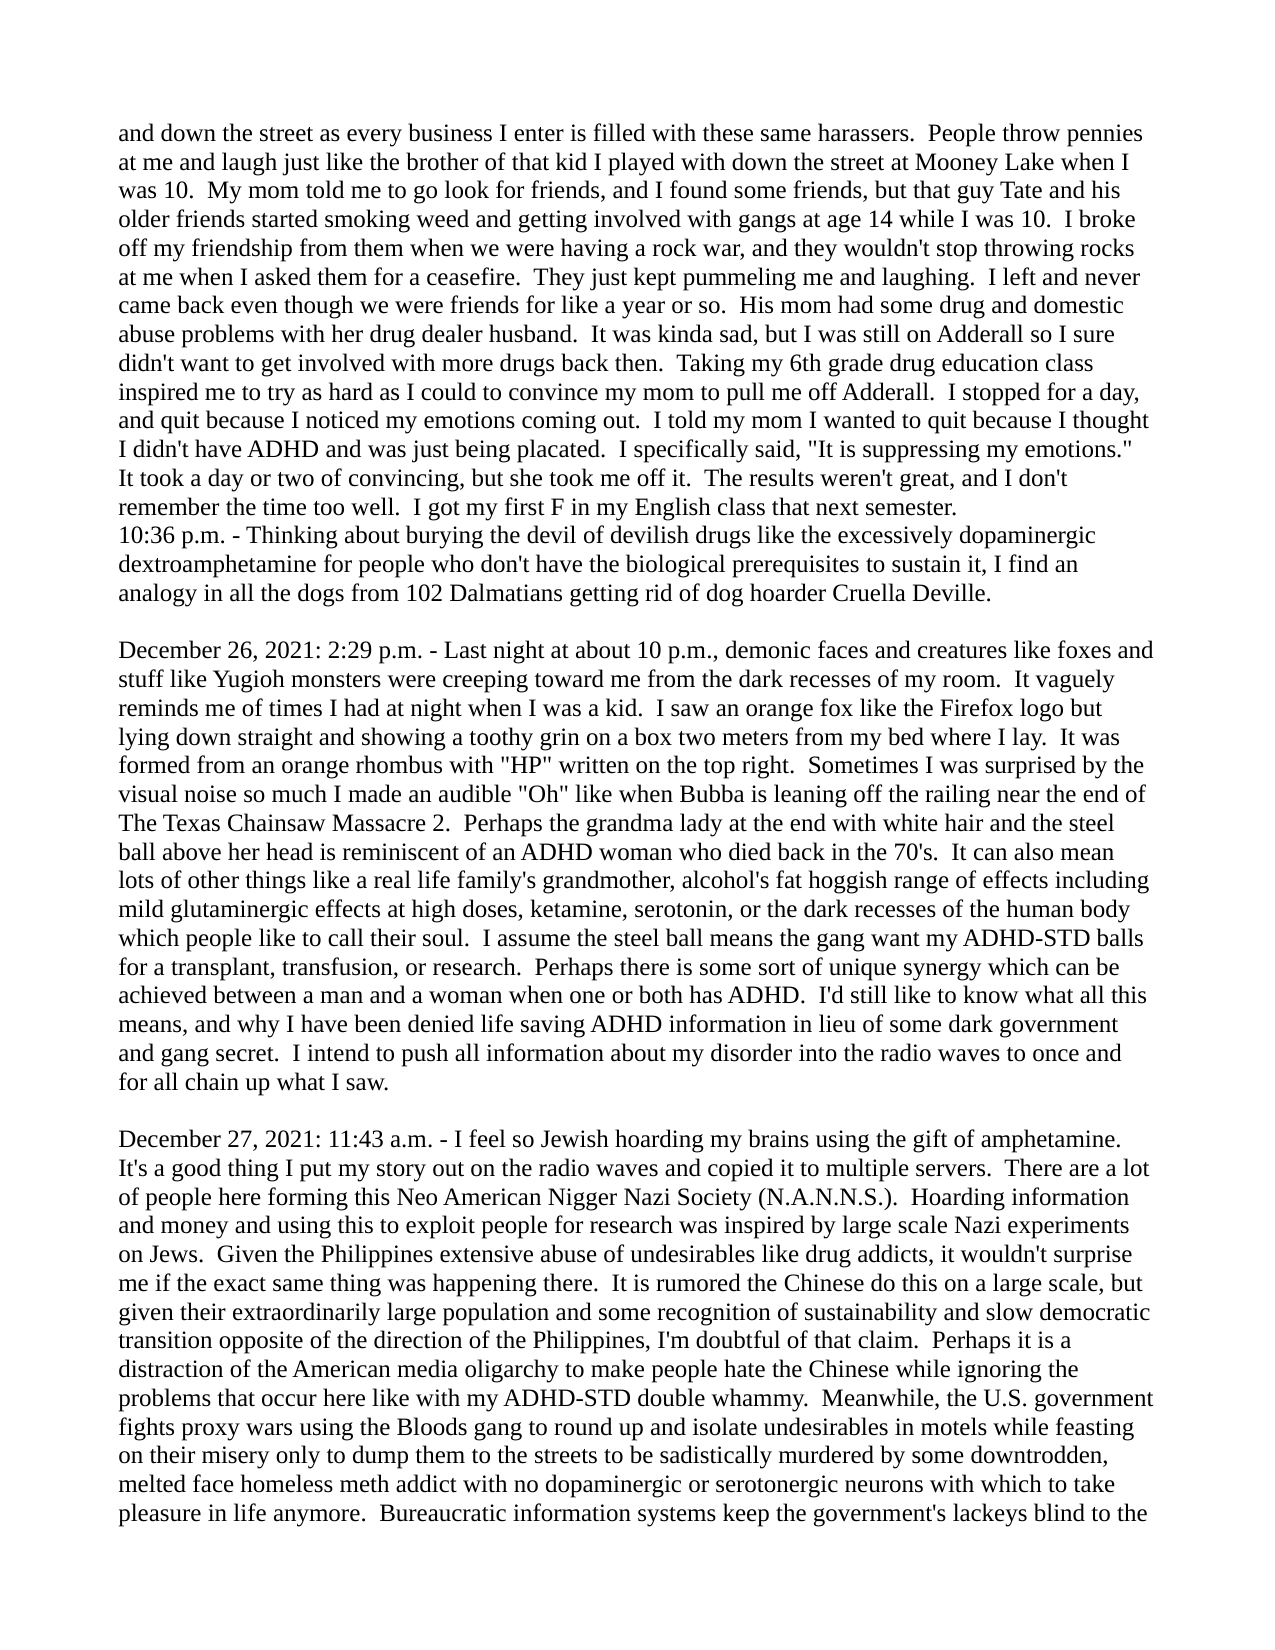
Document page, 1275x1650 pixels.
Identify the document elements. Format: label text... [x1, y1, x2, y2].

text and down the street as every business I enter is filled with these same harassers. People throw pennies at me and laugh just like the brother of that kid I played with down the street at Mooney Lake when I was 10. My mom told me to go look for friends, and I found some friends, but that guy Tate and his older friends started smoking weed and getting involved with gangs at age 14 while I was 10. I broke off my friendship from them when we were having a rock war, and they wouldn't stop throwing rocks at me when I asked them for a ceasefire. They just kept pummeling me and laughing. I left and never came back even though we were friends for like a year or so. His mom had some drug and domestic abuse problems with her drug dealer husband. It was kinda sad, but I was still on Adderall so I sure didn't want to get involved with more drugs back then. Taking my 6th grade drug education class inspired me to try as hard as I could to convince my mom to pull me off Adderall. I stopped for a day, and quit because I noticed my emotions coming out. I told my mom I wanted to quit because I thought I didn't have ADHD and was just being placated. I specifically said, "It is suppressing my emotions." It took a day or two of convincing, but she took me off it. The results weren't great, and I don't remember the time too well. I got my first F in my English class that next semester. [118, 118, 1157, 521]
text 10:36 p.m. - Thinking about burying the devil of devilish drugs like the excessively dopaminergic dextroamphetamine for people who don't have the biological prerequisites to sustain it, I find an analogy in all the dogs from 102 Dalmatians getting rid of dog hoarder Cruella Deville. [118, 521, 1157, 607]
text December 27, 2021: 11:43 a.m. - I feel so Jewish hoarding my brains using the gift of amphetamine. It's a good thing I put my story out on the radio waves and copied it to multiple servers. There are a lot of people here forming this Neo American Nigger Nazi Society (N.A.N.N.S.). Hoarding information and money and using this to exploit people for research was inspired by large scale Nazi experiments on Jews. Given the Philippines extensive abuse of undesirables like drug addicts, it wouldn't surprise me if the exact same thing was happening there. It is rumored the Chinese do this on a large scale, but given their extraordinarily large population and some recognition of sustainability and slow democratic transition opposite of the direction of the Philippines, I'm doubtful of that claim. Perhaps it is a distraction of the American media oligarchy to make people hate the Chinese while ignoring the problems that occur here like with my ADHD-STD double whammy. Meanwhile, the U.S. government fights proxy wars using the Bloods gang to round up and isolate undesirables in motels while feasting on their misery only to dump them to the streets to be sadistically murdered by some downtrodden, melted face homeless meth addict with no dopaminergic or serotonergic neurons with which to take pleasure in life anymore. Bureaucratic information systems keep the government's lackeys blind to the [118, 1124, 1157, 1527]
text December 26, 2021: 2:29 p.m. - Last night at about 10 p.m., demonic faces and creatures like foxes and stuff like Yugioh monsters were creeping toward me from the dark recesses of my room. It vaguely reminds me of times I had at night when I was a kid. I saw an orange fox like the Firefox logo but lying down straight and showing a toothy grin on a box two meters from my bed where I lay. It was formed from an orange rhombus with "HP" written on the top right. Sometimes I was surprised by the visual noise so much I made an audible "Oh" like when Bubba is leaning off the railing near the end of The Texas Chainsaw Massacre 2. Perhaps the grandma lady at the end with white hair and the steel ball above her head is reminiscent of an ADHD woman who died back in the 70's. It can also mean lots of other things like a real life family's grandmother, alcohol's fat hoggish range of effects including mild glutaminergic effects at high doses, ketamine, serotonin, or the dark recesses of the human body which people like to call their soul. I assume the steel ball means the gang want my ADHD-STD balls for a transplant, transfusion, or research. Perhaps there is some sort of unique synergy which can be achieved between a man and a woman when one or both has ADHD. I'd still like to know what all this means, and why I have been denied life saving ADHD information in lieu of some dark government and gang secret. I intend to push all information about my disorder into the radio waves to once and for all chain up what I saw. [118, 636, 1157, 1096]
